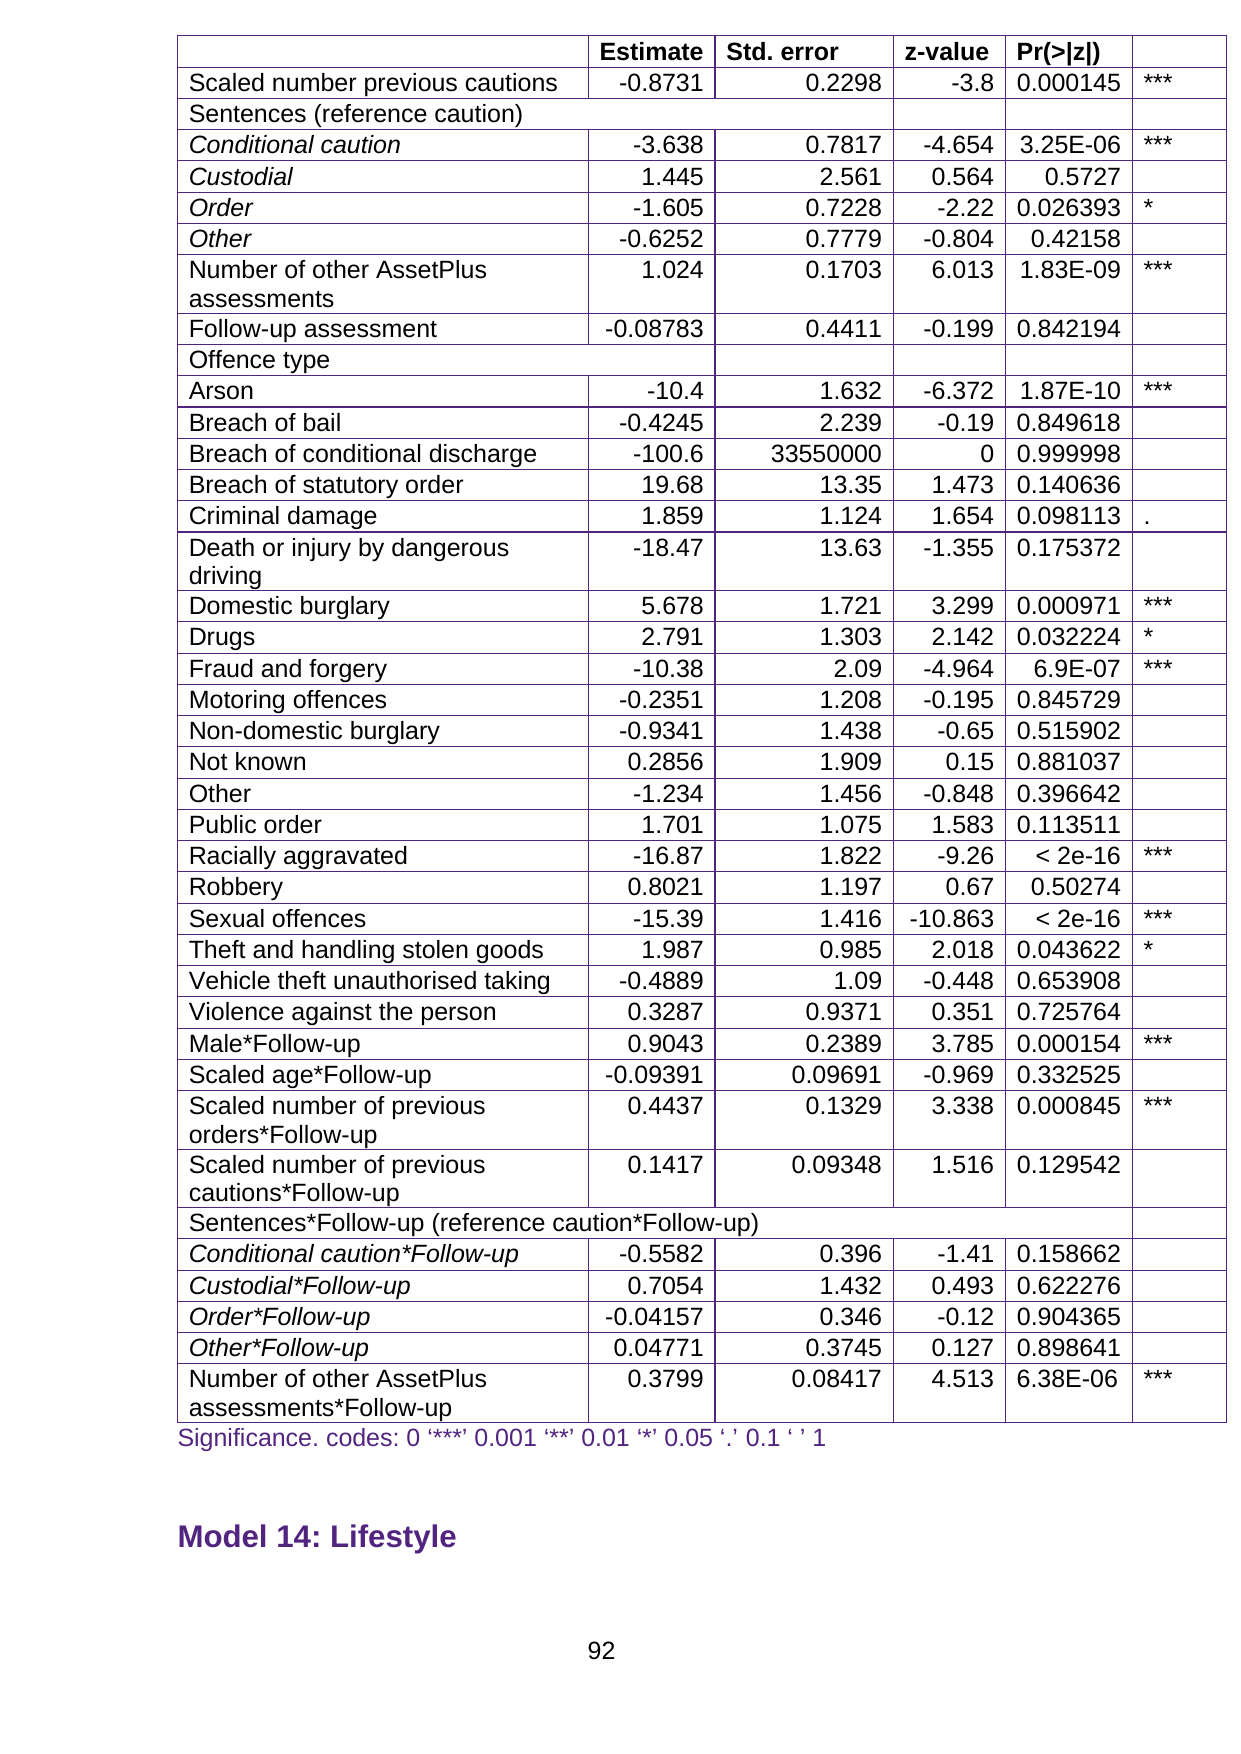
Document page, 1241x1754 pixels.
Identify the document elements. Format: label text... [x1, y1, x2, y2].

table_cell 0.904365 [1006, 1302, 1132, 1332]
table_cell 0.1417 [589, 1150, 714, 1207]
table_cell *** [1133, 68, 1226, 98]
table_cell 33550000 [716, 439, 893, 469]
table_cell . [1133, 501, 1226, 531]
table_cell [1133, 997, 1226, 1027]
table_cell [1133, 1239, 1226, 1269]
table_cell 2.09 [716, 654, 893, 684]
table_cell *** [1133, 841, 1226, 871]
table_cell *** [1133, 1364, 1226, 1422]
table_cell [1133, 99, 1226, 129]
table_cell -1.605 [589, 193, 714, 223]
table_cell 0.098113 [1006, 501, 1132, 531]
table_cell 0.42158 [1006, 224, 1132, 254]
table_cell 0.396 [716, 1239, 893, 1269]
table_cell Other [178, 224, 588, 254]
table_cell 1.024 [589, 255, 714, 313]
table_cell Conditional caution [178, 130, 588, 160]
table_cell 0.653908 [1006, 966, 1132, 996]
table_cell Breach of conditional discharge [178, 439, 588, 469]
table_cell 5.678 [589, 591, 714, 621]
table_cell -1.355 [894, 533, 1005, 590]
table_cell < 2e-16 [1006, 904, 1132, 934]
table_cell 0.985 [716, 935, 893, 965]
table_cell Order*Follow-up [178, 1302, 588, 1332]
table_cell 0.175372 [1006, 533, 1132, 590]
table_cell Fraud and forgery [178, 654, 588, 684]
table_cell 0.50274 [1006, 872, 1132, 902]
table_cell *** [1133, 1091, 1226, 1148]
table_cell -0.04157 [589, 1302, 714, 1332]
table_cell 0.564 [894, 161, 1005, 192]
table_cell Domestic burglary [178, 591, 588, 621]
table_cell Custodial [178, 161, 588, 192]
table_cell 3.299 [894, 591, 1005, 621]
table_cell 0.8021 [589, 872, 714, 902]
table_cell 0.515902 [1006, 716, 1132, 746]
table_cell -2.22 [894, 193, 1005, 223]
table_cell [1133, 1271, 1226, 1301]
table_cell 2.561 [716, 161, 893, 192]
table_cell -0.5582 [589, 1239, 714, 1269]
table_cell -0.09391 [589, 1060, 714, 1090]
table_cell -0.08783 [589, 314, 714, 344]
table_cell 1.197 [716, 872, 893, 902]
table_cell 1.87E-10 [1006, 376, 1132, 406]
table_cell 0.7779 [716, 224, 893, 254]
table_cell -0.65 [894, 716, 1005, 746]
table_cell [1133, 966, 1226, 996]
table_cell 0.67 [894, 872, 1005, 902]
table_header Pr(>|z|) [1006, 36, 1132, 67]
table_cell 0 [894, 439, 1005, 469]
table_cell *** [1133, 654, 1226, 684]
table_cell 2.791 [589, 622, 714, 652]
table_cell [1133, 716, 1226, 746]
table_cell 0.351 [894, 997, 1005, 1027]
table_cell 0.622276 [1006, 1271, 1132, 1301]
table_header Std. error [716, 36, 893, 67]
table_cell 6.38E-06 [1006, 1364, 1132, 1422]
table_cell 1.438 [716, 716, 893, 746]
table_cell -0.199 [894, 314, 1005, 344]
table_cell -4.964 [894, 654, 1005, 684]
table_cell 0.04771 [589, 1333, 714, 1363]
table_cell -16.87 [589, 841, 714, 871]
table_cell Custodial*Follow-up [178, 1271, 588, 1301]
table_cell 13.35 [716, 470, 893, 500]
table_header [178, 36, 588, 67]
table_cell 0.3287 [589, 997, 714, 1027]
table_cell 19.68 [589, 470, 714, 500]
table_cell -0.848 [894, 779, 1005, 809]
table_cell 1.432 [716, 1271, 893, 1301]
table_cell Death or injury by dangerous driving [178, 533, 588, 590]
table_cell Criminal damage [178, 501, 588, 531]
table_cell Conditional caution*Follow-up [178, 1239, 588, 1269]
table_cell * [1133, 935, 1226, 965]
table_cell 0.2389 [716, 1029, 893, 1059]
table_cell [1133, 345, 1226, 375]
table_cell [1006, 99, 1132, 129]
table_cell 3.785 [894, 1029, 1005, 1059]
table_cell [716, 345, 893, 375]
table_cell 0.881037 [1006, 747, 1132, 777]
table_cell 1.859 [589, 501, 714, 531]
table_cell Drugs [178, 622, 588, 652]
table_cell -10.4 [589, 376, 714, 406]
table_cell 1.987 [589, 935, 714, 965]
table_cell 2.018 [894, 935, 1005, 965]
table_cell -100.6 [589, 439, 714, 469]
table_cell 1.654 [894, 501, 1005, 531]
table_cell -0.969 [894, 1060, 1005, 1090]
table_cell [1133, 810, 1226, 840]
table_cell Male*Follow-up [178, 1029, 588, 1059]
table_cell 1.632 [716, 376, 893, 406]
table_cell -3.638 [589, 130, 714, 160]
table_cell Number of other AssetPlus assessments*Follow-up [178, 1364, 588, 1422]
table_cell 0.000145 [1006, 68, 1132, 98]
table_cell [894, 345, 1005, 375]
table_cell -18.47 [589, 533, 714, 590]
table_cell 0.043622 [1006, 935, 1132, 965]
table_cell 0.396642 [1006, 779, 1132, 809]
table_cell -0.9341 [589, 716, 714, 746]
table_cell 0.09348 [716, 1150, 893, 1207]
table_cell 1.456 [716, 779, 893, 809]
table_cell Sexual offences [178, 904, 588, 934]
table_cell 0.332525 [1006, 1060, 1132, 1090]
table_cell -4.654 [894, 130, 1005, 160]
table_cell 0.7228 [716, 193, 893, 223]
table_cell 1.516 [894, 1150, 1005, 1207]
table_cell Robbery [178, 872, 588, 902]
table_cell 2.239 [716, 408, 893, 438]
table_cell [1133, 1333, 1226, 1363]
table_cell Breach of bail [178, 408, 588, 438]
table_cell -0.4889 [589, 966, 714, 996]
table_cell -1.234 [589, 779, 714, 809]
table_cell 6.9E-07 [1006, 654, 1132, 684]
table_cell 1.83E-09 [1006, 255, 1132, 313]
table_cell < 2e-16 [1006, 841, 1132, 871]
table_cell * [1133, 193, 1226, 223]
table_cell [1133, 1060, 1226, 1090]
table_cell [1133, 470, 1226, 500]
table_cell -6.372 [894, 376, 1005, 406]
table_cell -0.2351 [589, 685, 714, 715]
table_cell -0.804 [894, 224, 1005, 254]
table_cell Sentences (reference caution) [178, 99, 893, 129]
table_cell [1133, 224, 1226, 254]
table_cell 0.09691 [716, 1060, 893, 1090]
table_cell [894, 99, 1005, 129]
table_cell 0.842194 [1006, 314, 1132, 344]
table_cell *** [1133, 1029, 1226, 1059]
table_cell *** [1133, 376, 1226, 406]
table_cell 4.513 [894, 1364, 1005, 1422]
table_cell -0.6252 [589, 224, 714, 254]
table_cell Arson [178, 376, 588, 406]
table_cell 1.075 [716, 810, 893, 840]
table_header z-value [894, 36, 1005, 67]
table_cell 0.032224 [1006, 622, 1132, 652]
table_header [1133, 36, 1226, 67]
table_cell 0.158662 [1006, 1239, 1132, 1269]
subtitle Model 14: Lifestyle [177, 1518, 1063, 1554]
table_cell 0.113511 [1006, 810, 1132, 840]
table_cell [1133, 779, 1226, 809]
table_cell [1133, 872, 1226, 902]
table_cell 0.7817 [716, 130, 893, 160]
table_cell 0.5727 [1006, 161, 1132, 192]
table_cell Theft and handling stolen goods [178, 935, 588, 965]
table_cell *** [1133, 130, 1226, 160]
table_cell [1133, 408, 1226, 438]
table_cell 0.999998 [1006, 439, 1132, 469]
table_cell 1.303 [716, 622, 893, 652]
table_cell -0.8731 [589, 68, 714, 98]
table_cell 0.9043 [589, 1029, 714, 1059]
table_cell Motoring offences [178, 685, 588, 715]
table_cell 1.721 [716, 591, 893, 621]
table_cell 0.127 [894, 1333, 1005, 1363]
table_cell 1.583 [894, 810, 1005, 840]
table_cell 6.013 [894, 255, 1005, 313]
table_cell 13.63 [716, 533, 893, 590]
table_cell 0.15 [894, 747, 1005, 777]
text Significance. codes: 0 ‘***’ 0.001 ‘**’ 0.01 ‘*’ 0.05 ‘.’ 0.1 ‘ ’ 1 [177, 1423, 1063, 1452]
table_cell 1.473 [894, 470, 1005, 500]
table_cell -10.863 [894, 904, 1005, 934]
table_cell Scaled number previous cautions [178, 68, 588, 98]
table_cell [1133, 1150, 1226, 1207]
table_cell -0.195 [894, 685, 1005, 715]
table_cell Sentences*Follow-up (reference caution*Follow-up) [178, 1208, 1132, 1238]
table_cell -15.39 [589, 904, 714, 934]
table_cell 0.4437 [589, 1091, 714, 1148]
table_cell Follow-up assessment [178, 314, 588, 344]
table_cell 0.346 [716, 1302, 893, 1332]
table_cell Not known [178, 747, 588, 777]
table_cell 0.140636 [1006, 470, 1132, 500]
table_cell 1.445 [589, 161, 714, 192]
table_cell 0.3799 [589, 1364, 714, 1422]
table_cell 0.9371 [716, 997, 893, 1027]
table_cell 1.822 [716, 841, 893, 871]
table_cell -10.38 [589, 654, 714, 684]
table_cell [1133, 747, 1226, 777]
table_cell [1133, 1302, 1226, 1332]
table_cell *** [1133, 255, 1226, 313]
table_cell Offence type [178, 345, 714, 375]
table_cell 0.000845 [1006, 1091, 1132, 1148]
table_cell -9.26 [894, 841, 1005, 871]
table_cell 3.338 [894, 1091, 1005, 1148]
table_cell 0.2856 [589, 747, 714, 777]
table_cell 2.142 [894, 622, 1005, 652]
table_header Estimate [589, 36, 714, 67]
table_cell Scaled number of previous orders*Follow-up [178, 1091, 588, 1148]
table_cell 0.7054 [589, 1271, 714, 1301]
table_cell 0.493 [894, 1271, 1005, 1301]
table_cell 0.2298 [716, 68, 893, 98]
table_cell 0.129542 [1006, 1150, 1132, 1207]
table_cell Number of other AssetPlus assessments [178, 255, 588, 313]
table_cell Non-domestic burglary [178, 716, 588, 746]
table_cell -0.19 [894, 408, 1005, 438]
table_cell 1.208 [716, 685, 893, 715]
table_cell 0.845729 [1006, 685, 1132, 715]
table_cell 0.000154 [1006, 1029, 1132, 1059]
table_cell [1133, 533, 1226, 590]
table_cell -0.12 [894, 1302, 1005, 1332]
table_cell Public order [178, 810, 588, 840]
table_cell [1133, 314, 1226, 344]
table_cell *** [1133, 904, 1226, 934]
table_cell Breach of statutory order [178, 470, 588, 500]
table_cell Scaled age*Follow-up [178, 1060, 588, 1090]
table_cell 0.725764 [1006, 997, 1132, 1027]
table_cell Racially aggravated [178, 841, 588, 871]
table_cell 0.3745 [716, 1333, 893, 1363]
table_cell [1133, 161, 1226, 192]
table_cell *** [1133, 591, 1226, 621]
table_cell 0.898641 [1006, 1333, 1132, 1363]
table_cell [1133, 439, 1226, 469]
table_cell 1.124 [716, 501, 893, 531]
table_cell 0.849618 [1006, 408, 1132, 438]
table_cell 1.09 [716, 966, 893, 996]
table_cell Other*Follow-up [178, 1333, 588, 1363]
table_cell Vehicle theft unauthorised taking [178, 966, 588, 996]
table_cell * [1133, 622, 1226, 652]
table_cell -3.8 [894, 68, 1005, 98]
table_cell [1133, 685, 1226, 715]
table_cell [1133, 1208, 1226, 1238]
table_cell 1.909 [716, 747, 893, 777]
table_cell [1006, 345, 1132, 375]
table_cell 0.4411 [716, 314, 893, 344]
table_cell 0.026393 [1006, 193, 1132, 223]
table_cell -0.448 [894, 966, 1005, 996]
table_cell 0.08417 [716, 1364, 893, 1422]
table_cell Scaled number of previous cautions*Follow-up [178, 1150, 588, 1207]
table_cell Other [178, 779, 588, 809]
table_cell 3.25E-06 [1006, 130, 1132, 160]
table_cell 1.701 [589, 810, 714, 840]
table_cell Order [178, 193, 588, 223]
table_cell -0.4245 [589, 408, 714, 438]
table_cell 0.1703 [716, 255, 893, 313]
table_cell -1.41 [894, 1239, 1005, 1269]
table_cell 0.000971 [1006, 591, 1132, 621]
table_cell Violence against the person [178, 997, 588, 1027]
table_cell 1.416 [716, 904, 893, 934]
table_cell 0.1329 [716, 1091, 893, 1148]
